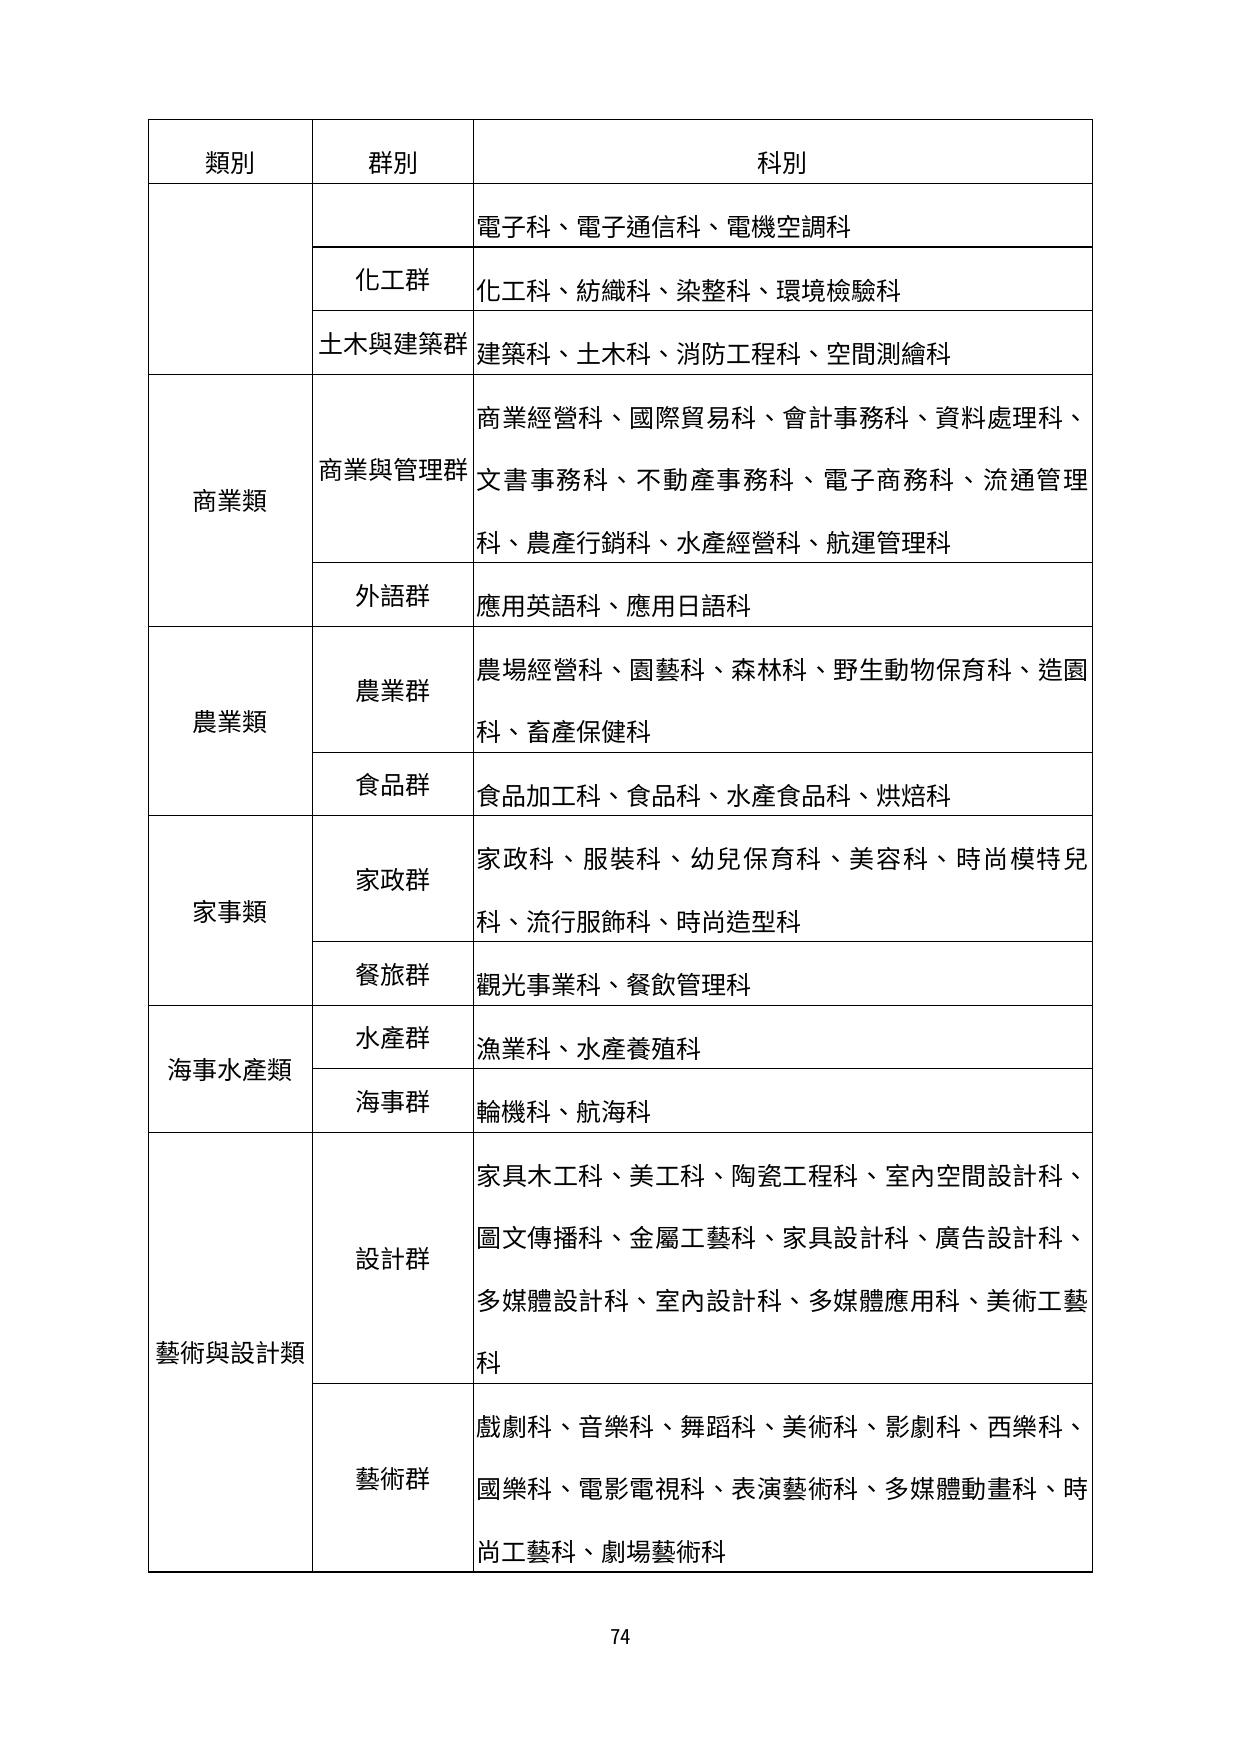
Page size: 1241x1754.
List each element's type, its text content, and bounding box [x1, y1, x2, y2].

table_cell 輪機科、航海科 [474, 1069, 1092, 1132]
table_cell 商業經營科、國際貿易科、會計事務科、資料處理科、文書事務科、不動產事務科、電子商務科、流通管理科、農產行銷科、水產經營科、航運管理科 [474, 375, 1092, 562]
table_cell 化工科、紡織科、染整科、環境檢驗科 [474, 248, 1092, 310]
table_cell 家事類 [149, 816, 312, 1005]
table_cell 商業與管理群 [313, 375, 473, 562]
table_cell 海事水產類 [149, 1006, 312, 1132]
table_cell 設計群 [313, 1133, 473, 1383]
table_cell 食品群 [313, 753, 473, 815]
table_cell 藝術群 [313, 1384, 473, 1571]
table_cell [149, 184, 312, 373]
table_cell 農場經營科、園藝科、森林科、野生動物保育科、造園科、畜產保健科 [474, 627, 1092, 752]
table_cell 應用英語科、應用日語科 [474, 563, 1092, 626]
table_cell 建築科、土木科、消防工程科、空間測繪科 [474, 311, 1092, 373]
table_cell 土木與建築群 [313, 311, 473, 373]
table_cell 戲劇科、音樂科、舞蹈科、美術科、影劇科、西樂科、國樂科、電影電視科、表演藝術科、多媒體動畫科、時尚工藝科、劇場藝術科 [474, 1384, 1092, 1571]
table_header 科別 [474, 120, 1092, 183]
table_cell 商業類 [149, 375, 312, 626]
table_cell 漁業科、水產養殖科 [474, 1006, 1092, 1068]
table_cell 水產群 [313, 1006, 473, 1068]
table_cell 農業群 [313, 627, 473, 752]
table_cell [313, 184, 473, 246]
table_cell 觀光事業科、餐飲管理科 [474, 942, 1092, 1005]
table_cell 海事群 [313, 1069, 473, 1132]
table_cell 食品加工科、食品科、水產食品科、烘焙科 [474, 753, 1092, 815]
table_cell 化工群 [313, 248, 473, 310]
table_cell 藝術與設計類 [149, 1133, 312, 1571]
table_header 類別 [149, 120, 312, 183]
table_cell 家政群 [313, 816, 473, 941]
table_cell 農業類 [149, 627, 312, 815]
table_cell 家政科、服裝科、幼兒保育科、美容科、時尚模特兒科、流行服飾科、時尚造型科 [474, 816, 1092, 941]
table_cell 外語群 [313, 563, 473, 626]
table_cell 餐旅群 [313, 942, 473, 1005]
table_header 群別 [313, 120, 473, 183]
table_cell 家具木工科、美工科、陶瓷工程科、室內空間設計科、圖文傳播科、金屬工藝科、家具設計科、廣告設計科、多媒體設計科、室內設計科、多媒體應用科、美術工藝科 [474, 1133, 1092, 1383]
table_cell 電子科、電子通信科、電機空調科 [474, 184, 1092, 246]
